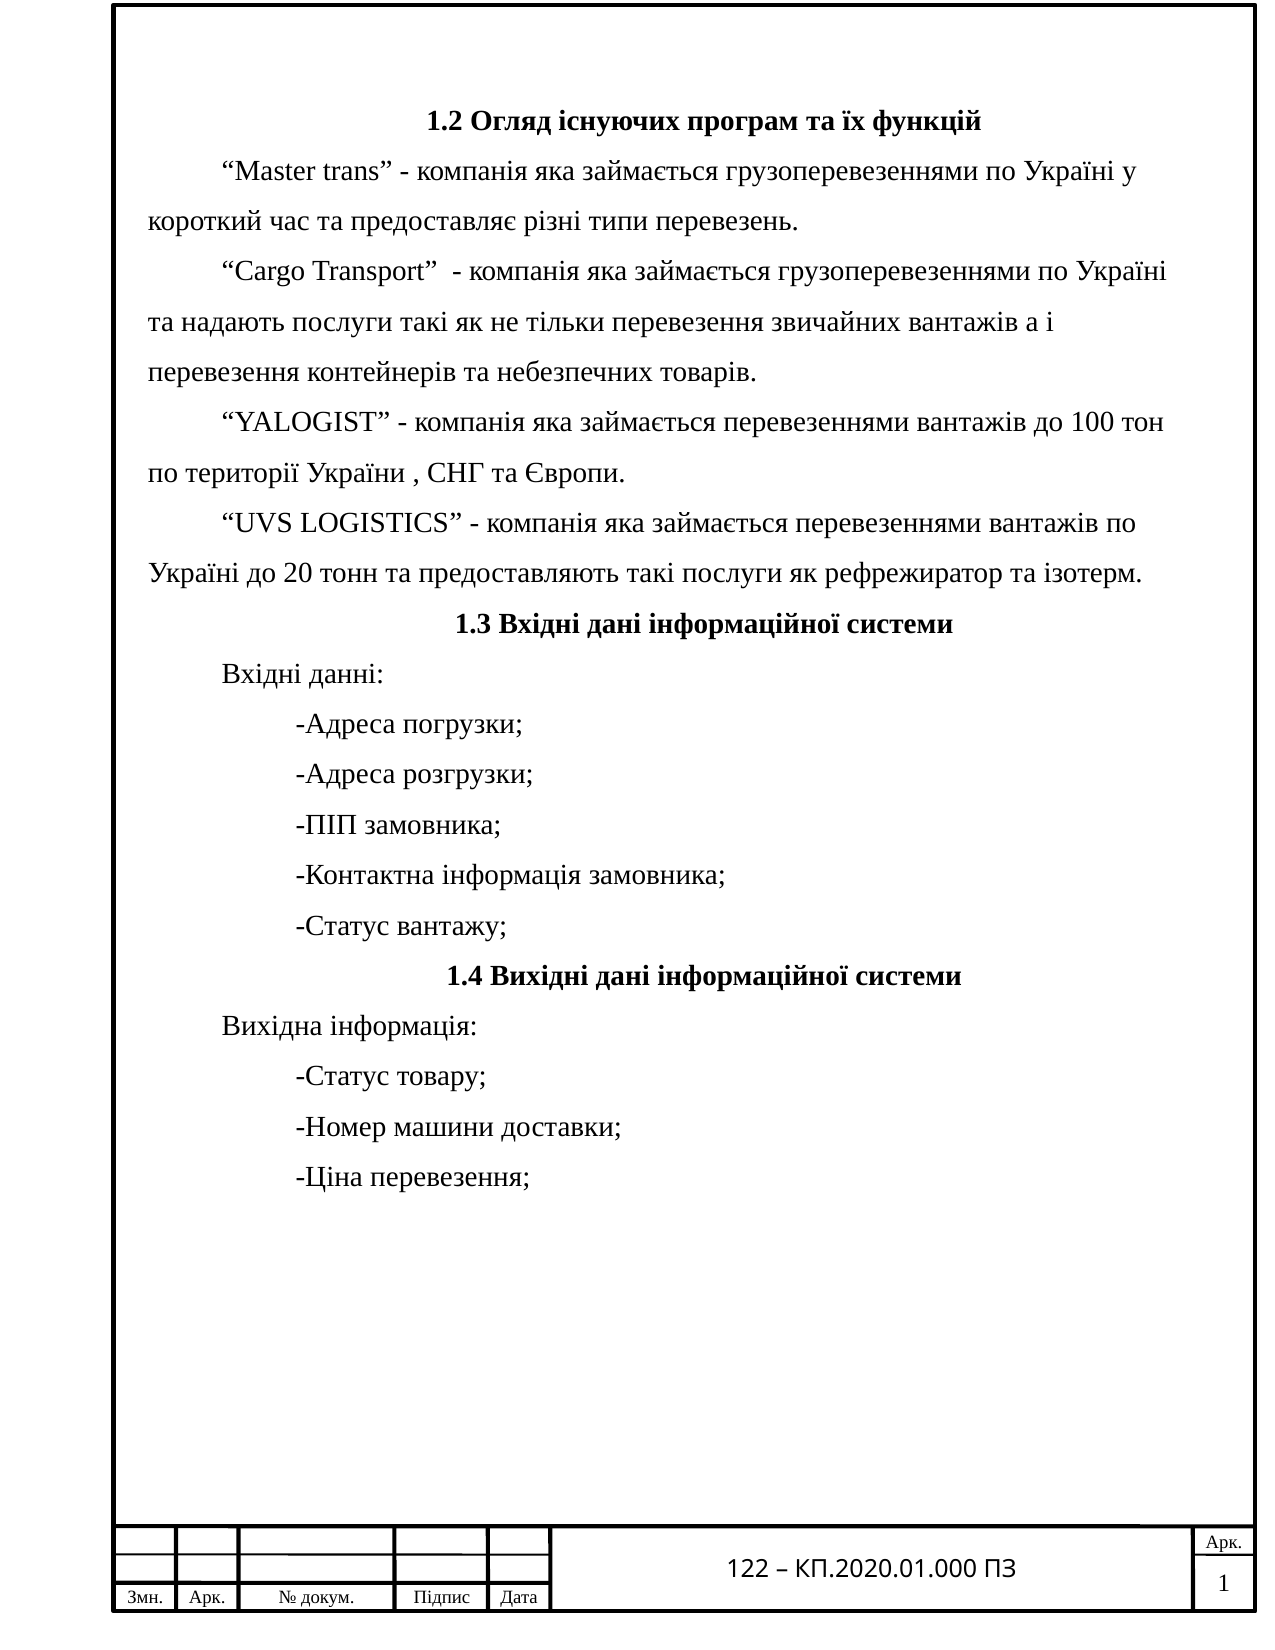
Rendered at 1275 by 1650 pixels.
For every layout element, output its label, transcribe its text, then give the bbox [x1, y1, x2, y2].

text “UVS LOGISTICS” - компанія яка займається перевезеннями вантажів по Україні до 20 тонн та предоставляють такі послуги як рефрежиратор та ізотерм. [148, 505, 1186, 589]
text -ПІП замовника; [148, 807, 1186, 841]
text -Адреса розгрузки; [148, 757, 1186, 790]
text -Адреса погрузки; [148, 706, 1186, 740]
text 1.2 Огляд існуючих програм та їх функцій [148, 103, 1186, 136]
text “Cargo Transport” - компанія яка займається грузоперевезеннями по Україні та надають послуги такі як не тільки перевезення звичайних вантажів а і перевезення контейнерів та небезпечних товарів. [148, 253, 1186, 388]
text -Статус товару; [148, 1058, 1186, 1092]
text -Статус вантажу; [148, 908, 1186, 941]
text -Ціна перевезення; [148, 1159, 1186, 1193]
text -Контактна інформація замовника; [148, 857, 1186, 891]
text -Номер машини доставки; [148, 1109, 1186, 1142]
text Вихідна інформація: [148, 1008, 1186, 1042]
text 1.4 Вихідні дані інформаційної системи [148, 958, 1186, 991]
text Вхідні данні: [148, 656, 1186, 689]
text “Master trans” - компанія яка займається грузоперевезеннями по Україні у короткий час та предоставляє різні типи перевезень. [148, 153, 1186, 237]
text 1.3 Вхідні дані інформаційної системи [148, 606, 1186, 639]
text “YALOGIST” - компанія яка займається перевезеннями вантажів до 100 тон по території України , СНГ та Європи. [148, 404, 1186, 488]
